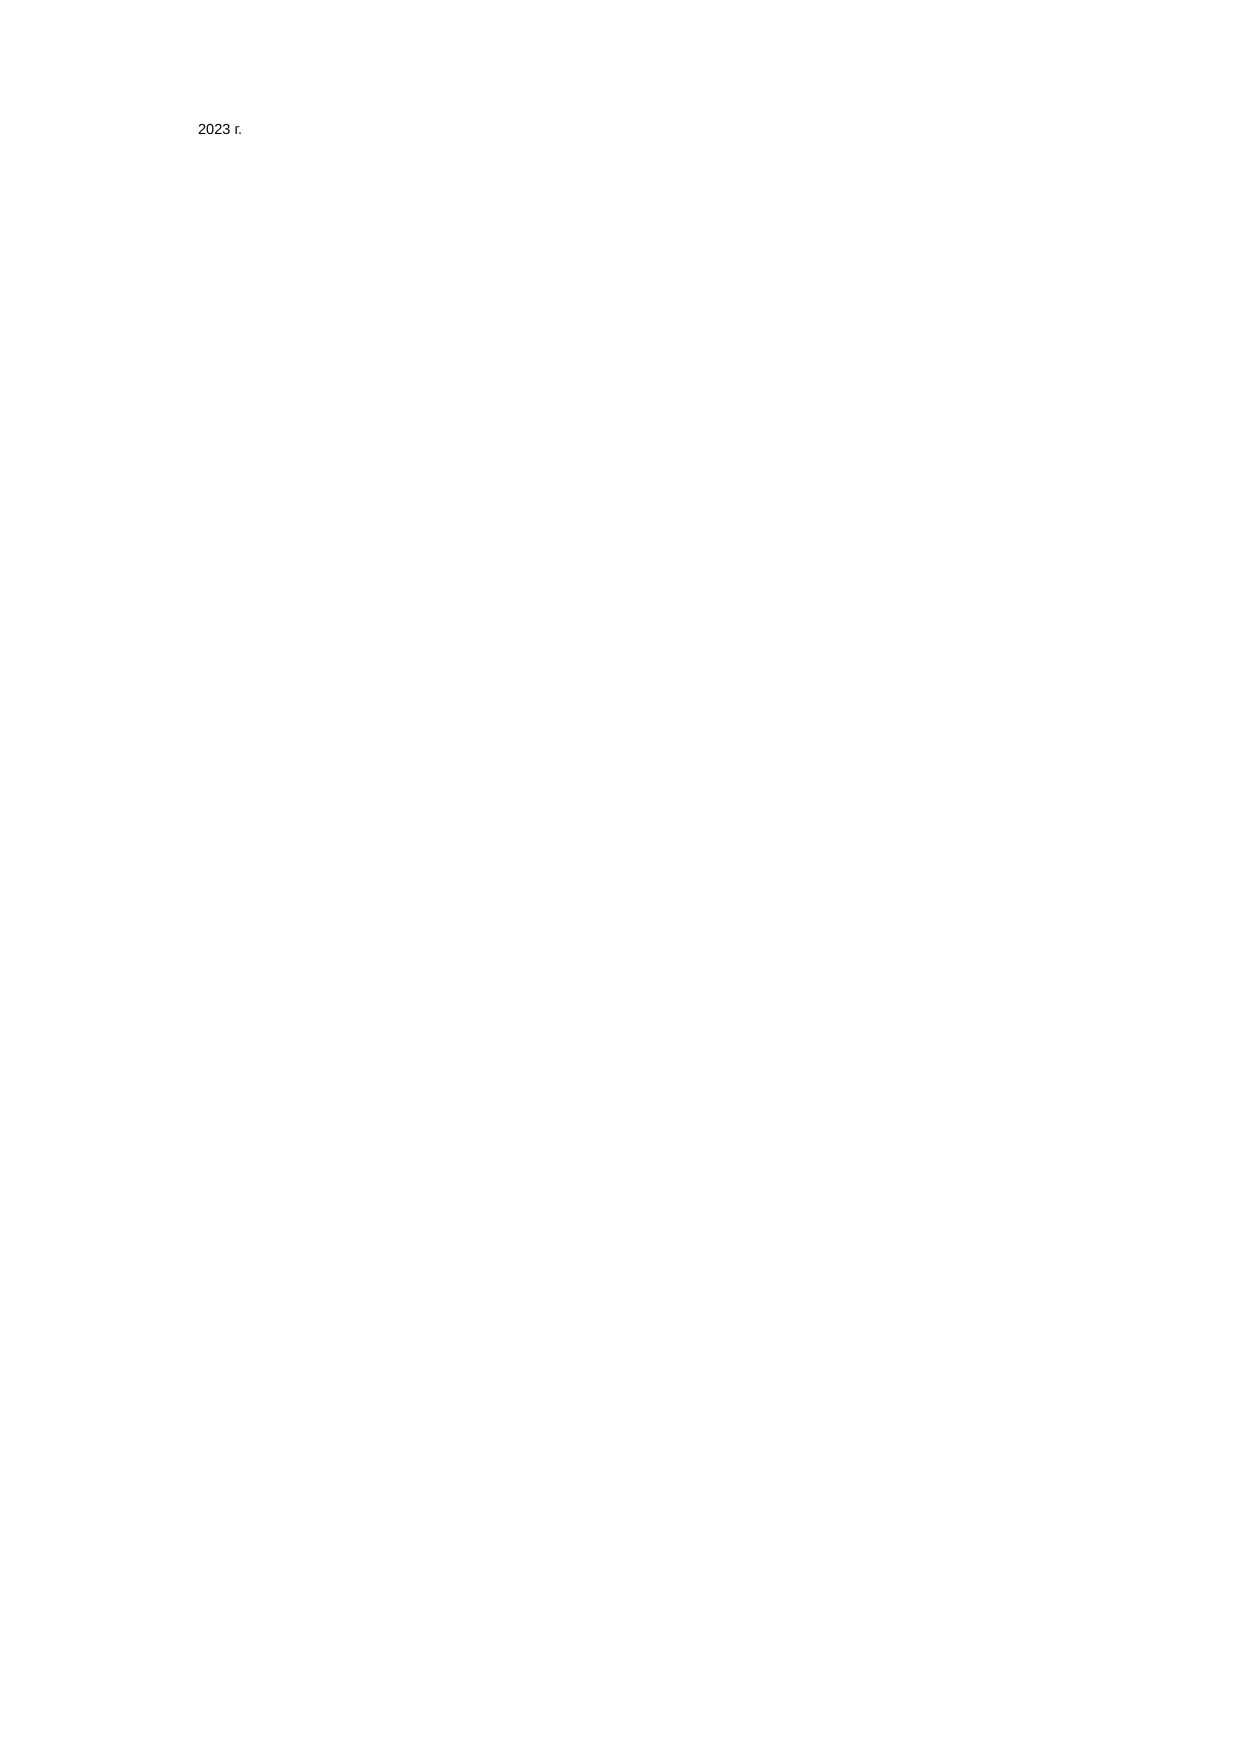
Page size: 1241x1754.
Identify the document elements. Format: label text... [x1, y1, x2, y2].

table_cell [308, 118, 341, 141]
table_cell [954, 118, 984, 141]
table_cell 2023 г. [195, 118, 254, 141]
table_cell [984, 118, 1016, 141]
table_cell [602, 118, 635, 141]
table_cell [856, 118, 892, 141]
table_cell [1081, 118, 1114, 141]
table_cell [569, 118, 602, 141]
table_cell [790, 118, 822, 141]
table_cell [1114, 118, 1142, 141]
table_cell [510, 118, 538, 141]
table_cell [254, 118, 308, 141]
table_cell [1053, 118, 1081, 141]
table_cell [477, 118, 510, 141]
table_cell [341, 118, 376, 141]
table_cell [1142, 118, 1175, 141]
table_cell [670, 118, 698, 141]
table_cell [443, 118, 477, 141]
table_cell [732, 118, 761, 141]
table_cell [923, 118, 954, 141]
table_cell [1016, 118, 1052, 141]
table_cell [409, 118, 443, 141]
table_cell [635, 118, 669, 141]
table_cell [698, 118, 732, 141]
table_cell [538, 118, 569, 141]
table_cell [761, 118, 790, 141]
table_cell [892, 118, 923, 141]
table_cell [376, 118, 409, 141]
table_cell [822, 118, 856, 141]
